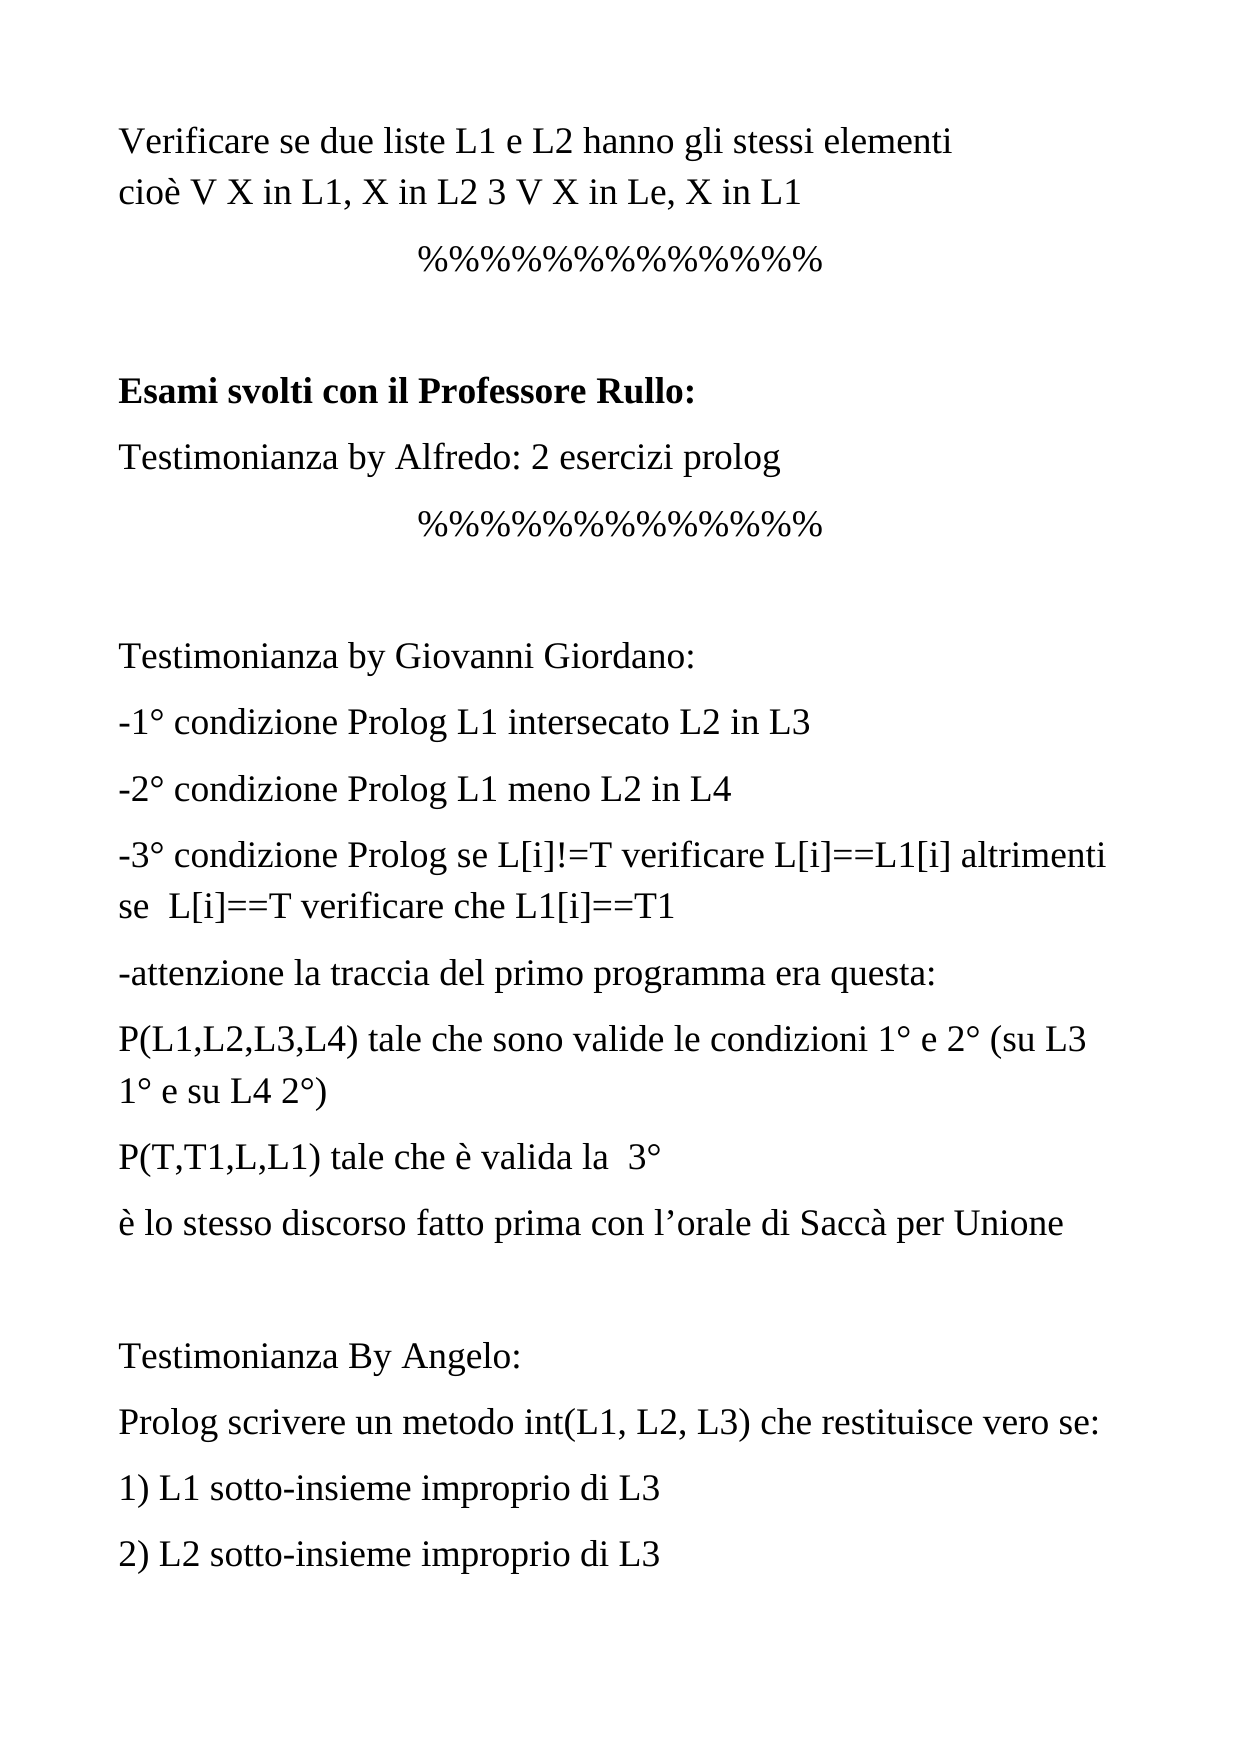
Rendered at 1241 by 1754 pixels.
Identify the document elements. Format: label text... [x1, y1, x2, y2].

text è lo stesso discorso fatto prima con l’orale di Saccà per Unione [118, 1201, 1122, 1244]
text Testimonianza by Giovanni Giordano: [118, 633, 1122, 677]
text -3° condizione Prolog se L[i]!=T verificare L[i]==L1[i] altrimenti se L[i]==T verificare che L1[i]==T1 [118, 832, 1122, 927]
text 1) L1 sotto-insieme improprio di L3 [118, 1466, 1122, 1509]
text Testimonianza By Angelo: [118, 1333, 1122, 1376]
text 2) L2 sotto-insieme improprio di L3 [118, 1532, 1122, 1575]
text %%%%%%%%%%%%% [118, 501, 1122, 544]
text -2° condizione Prolog L1 meno L2 in L4 [118, 766, 1122, 809]
text P(L1,L2,L3,L4) tale che sono valide le condizioni 1° e 2° (su L3 1° e su L4 2°) [118, 1016, 1122, 1111]
text %%%%%%%%%%%%% [118, 236, 1122, 279]
text -attenzione la traccia del primo programma era questa: [118, 950, 1122, 993]
text Verificare se due liste L1 e L2 hanno gli stessi elementi cioè V X in L1, X in L2 3 V X in Le, X in L1 [118, 118, 1122, 213]
text -1° condizione Prolog L1 intersecato L2 in L3 [118, 700, 1122, 743]
text Prolog scrivere un metodo int(L1, L2, L3) che restituisce vero se: [118, 1399, 1122, 1442]
text Esami svolti con il Professore Rullo: [118, 368, 1122, 412]
text P(T,T1,L,L1) tale che è valida la 3° [118, 1134, 1122, 1177]
text Testimonianza by Alfredo: 2 esercizi prolog [118, 435, 1122, 478]
